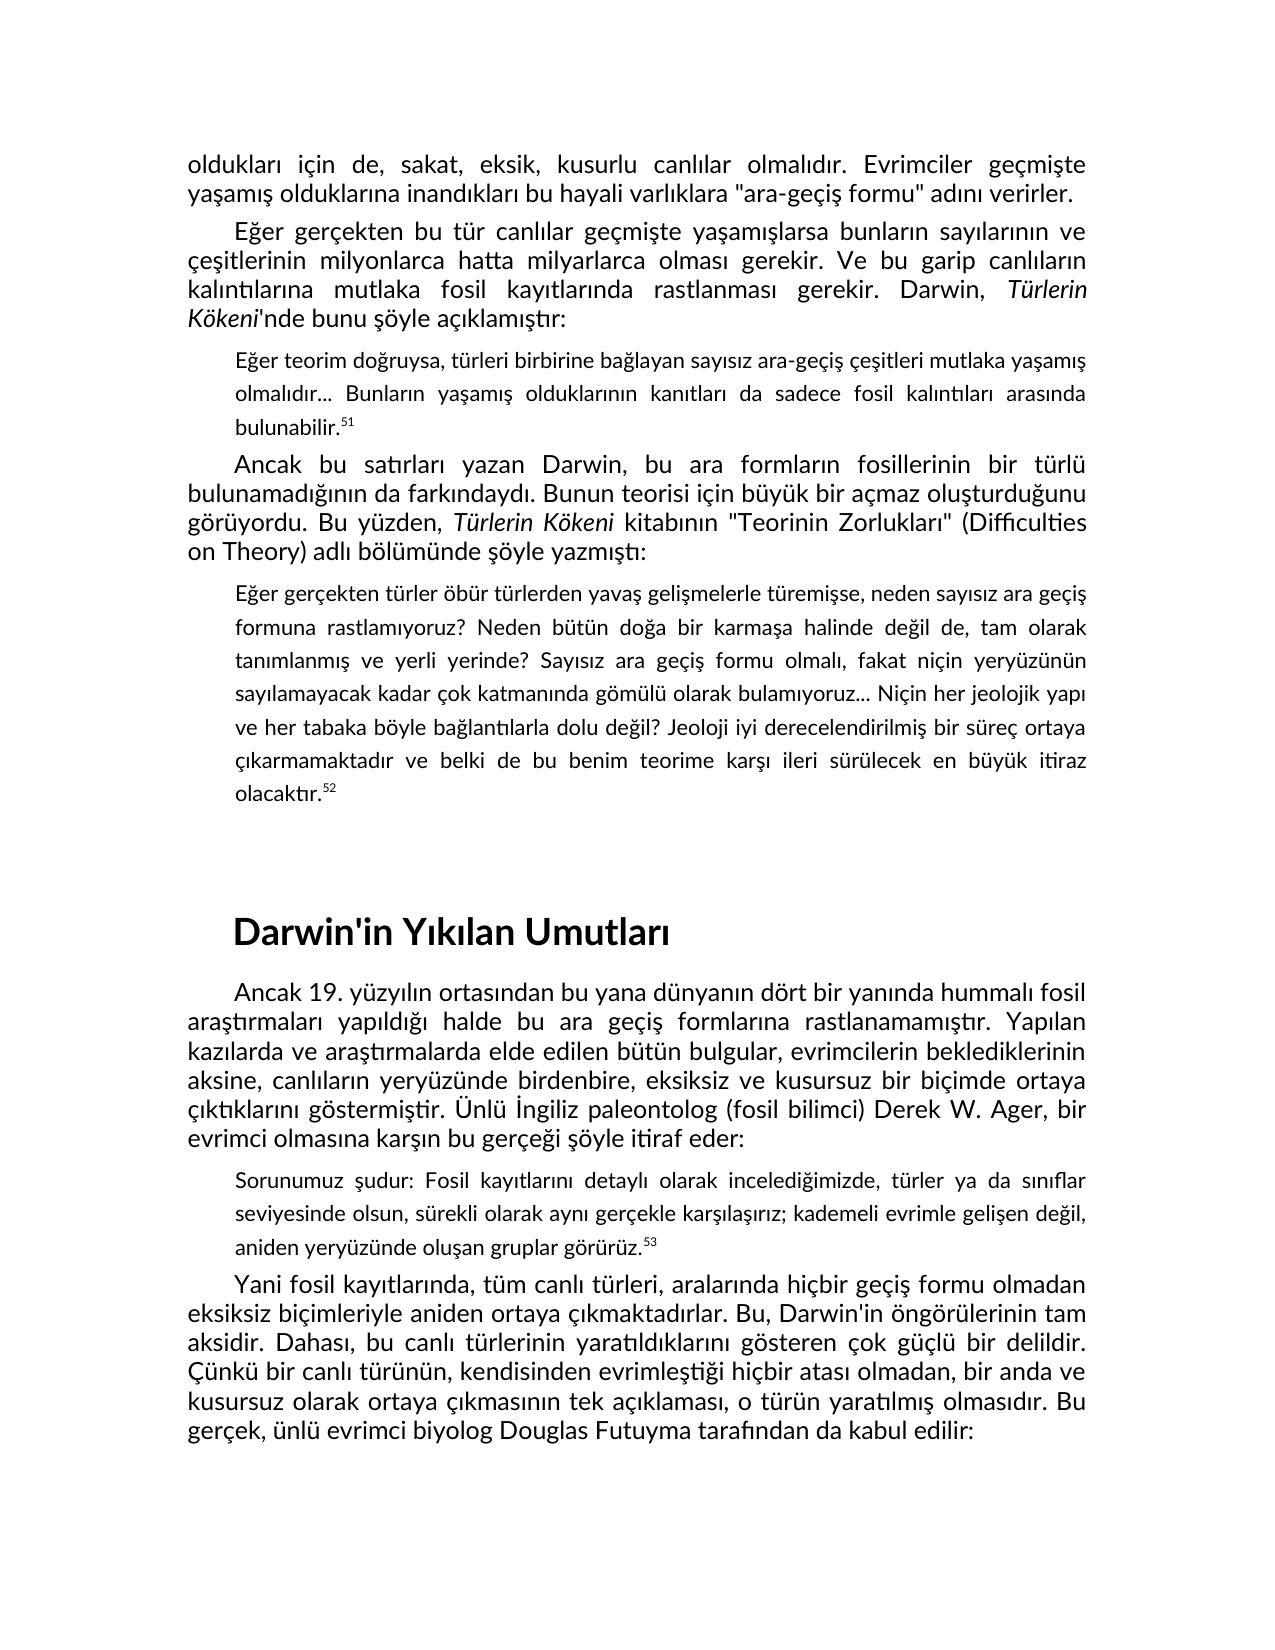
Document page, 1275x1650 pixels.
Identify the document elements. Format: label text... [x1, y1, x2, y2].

text Yani fosil kayıtlarında, tüm canlı türleri, aralarında hiçbir geçiş formu olmadan eksiksiz biçimleriyle aniden ortaya çıkmaktadırlar. Bu, Darwin'in öngörülerinin tam aksidir. Dahası, bu canlı türlerinin yaratıldıklarını gösteren çok güçlü bir delildir. Çünkü bir canlı türünün, kendisinden evrimleştiği hiçbir atası olmadan, bir anda ve kusursuz olarak ortaya çıkmasının tek açıklaması, o türün yaratılmış olmasıdır. Bu gerçek, ünlü evrimci biyolog Douglas Futuyma tarafından da kabul edilir: [187, 1270, 1087, 1445]
subtitle Darwin'in Yıkılan Umutları [232, 908, 1087, 953]
text oldukları için de, sakat, eksik, kusurlu canlılar olmalıdır. Evrimciler geçmişte yaşamış olduklarına inandıkları bu hayali varlıklara "ara-geçiş formu" adını verirler. [187, 150, 1087, 208]
text Eğer teorim doğruysa, türleri birbirine bağlayan sayısız ara-geçiş çeşitleri mutlaka yaşamış olmalıdır... Bunların yaşamış olduklarının kanıtları da sadece fosil kalıntıları arasında bulunabilir.51 [235, 342, 1087, 442]
text Eğer gerçekten bu tür canlılar geçmişte yaşamışlarsa bunların sayılarının ve çeşitlerinin milyonlarca hatta milyarlarca olması gerekir. Ve bu garip canlıların kalıntılarına mutlaka fosil kayıtlarında rastlanması gerekir. Darwin, Türlerin Kökeni'nde bunu şöyle açıklamıştır: [187, 217, 1087, 333]
text Ancak bu satırları yazan Darwin, bu ara formların fosillerinin bir türlü bulunamadığının da farkındaydı. Bunun teorisi için büyük bir açmaz oluşturduğunu görüyordu. Bu yüzden, Türlerin Kökeni kitabının "Teorinin Zorlukları" (Difficulties on Theory) adlı bölümünde şöyle yazmıştı: [187, 450, 1087, 567]
text Eğer gerçekten türler öbür türlerden yavaş gelişmelerle türemişse, neden sayısız ara geçiş formuna rastlamıyoruz? Neden bütün doğa bir karmaşa halinde değil de, tam olarak tanımlanmış ve yerli yerinde? Sayısız ara geçiş formu olmalı, fakat niçin yeryüzünün sayılamayacak kadar çok katmanında gömülü olarak bulamıyoruz... Niçin her jeolojik yapı ve her tabaka böyle bağlantılarla dolu değil? Jeoloji iyi derecelendirilmiş bir süreç ortaya çıkarmamaktadır ve belki de bu benim teorime karşı ileri sürülecek en büyük itiraz olacaktır.52 [235, 575, 1087, 808]
text Ancak 19. yüzyılın ortasından bu yana dünyanın dört bir yanında hummalı fosil araştırmaları yapıldığı halde bu ara geçiş formlarına rastlanamamıştır. Yapılan kazılarda ve araştırmalarda elde edilen bütün bulgular, evrimcilerin beklediklerinin aksine, canlıların yeryüzünde birdenbire, eksiksiz ve kusursuz bir biçimde ortaya çıktıklarını göstermiştir. Ünlü İngiliz paleontolog (fosil bilimci) Derek W. Ager, bir evrimci olmasına karşın bu gerçeği şöyle itiraf eder: [187, 978, 1087, 1153]
text Sorunumuz şudur: Fosil kayıtlarını detaylı olarak incelediğimizde, türler ya da sınıflar seviyesinde olsun, sürekli olarak aynı gerçekle karşılaşırız; kademeli evrimle gelişen değil, aniden yeryüzünde oluşan gruplar görürüz.53 [235, 1162, 1087, 1262]
